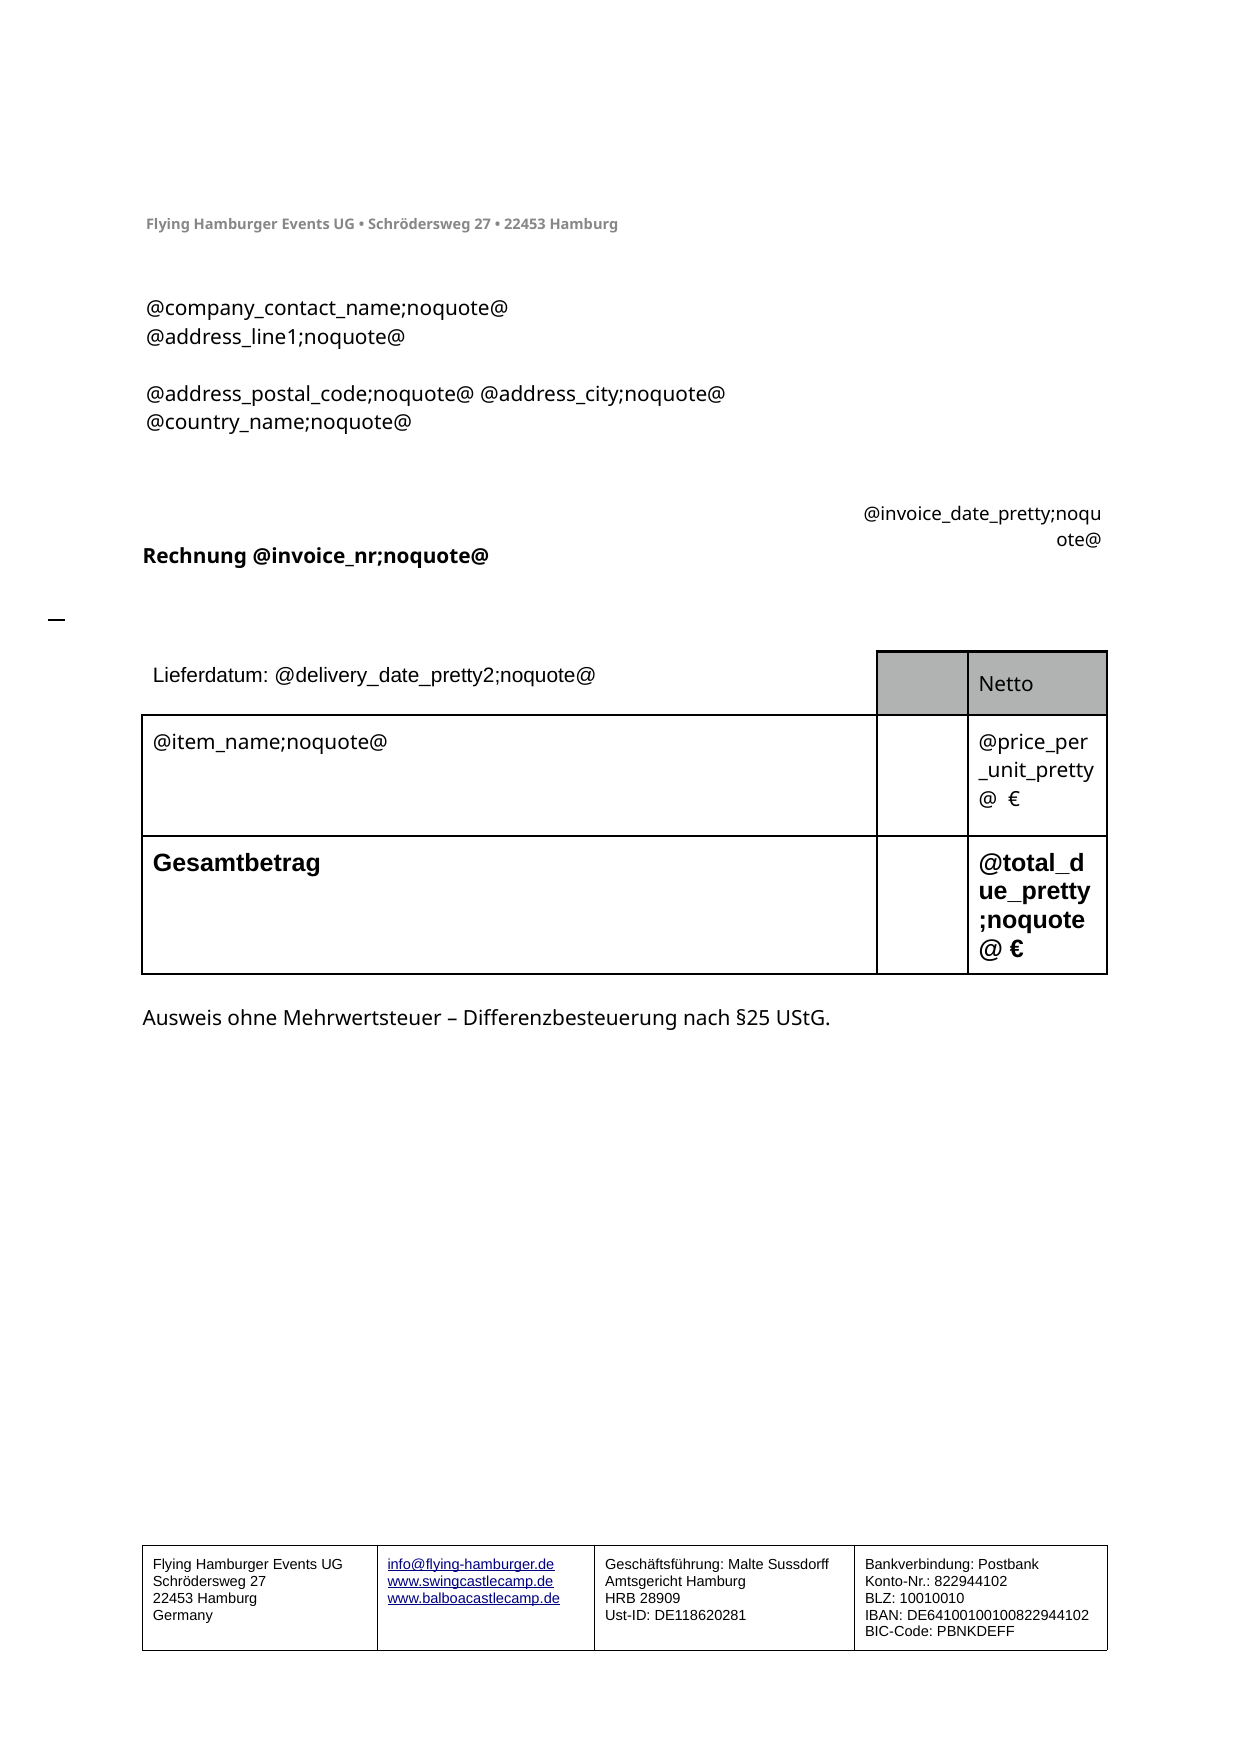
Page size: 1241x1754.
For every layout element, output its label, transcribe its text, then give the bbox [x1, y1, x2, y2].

table_cell @total_due_pretty;noquote@ € [969, 837, 1106, 973]
table_header [878, 653, 967, 714]
table_cell [878, 837, 967, 973]
table_header Netto [969, 653, 1106, 714]
table_cell Gesamtbetrag [143, 837, 876, 973]
text Ausweis ohne Mehrwertsteuer – Differenzbesteuerung nach §25 UStG. [142, 1003, 1107, 1032]
table_header Lieferdatum: @delivery_date_pretty2;noquote@ [142, 650, 876, 714]
table_cell @item_name;noquote@ [143, 716, 876, 835]
text Rechnung @invoice_nr;noquote@ [142, 541, 1107, 569]
table_cell [878, 716, 967, 835]
table_cell @price_per_unit_pretty@ € [969, 716, 1106, 835]
